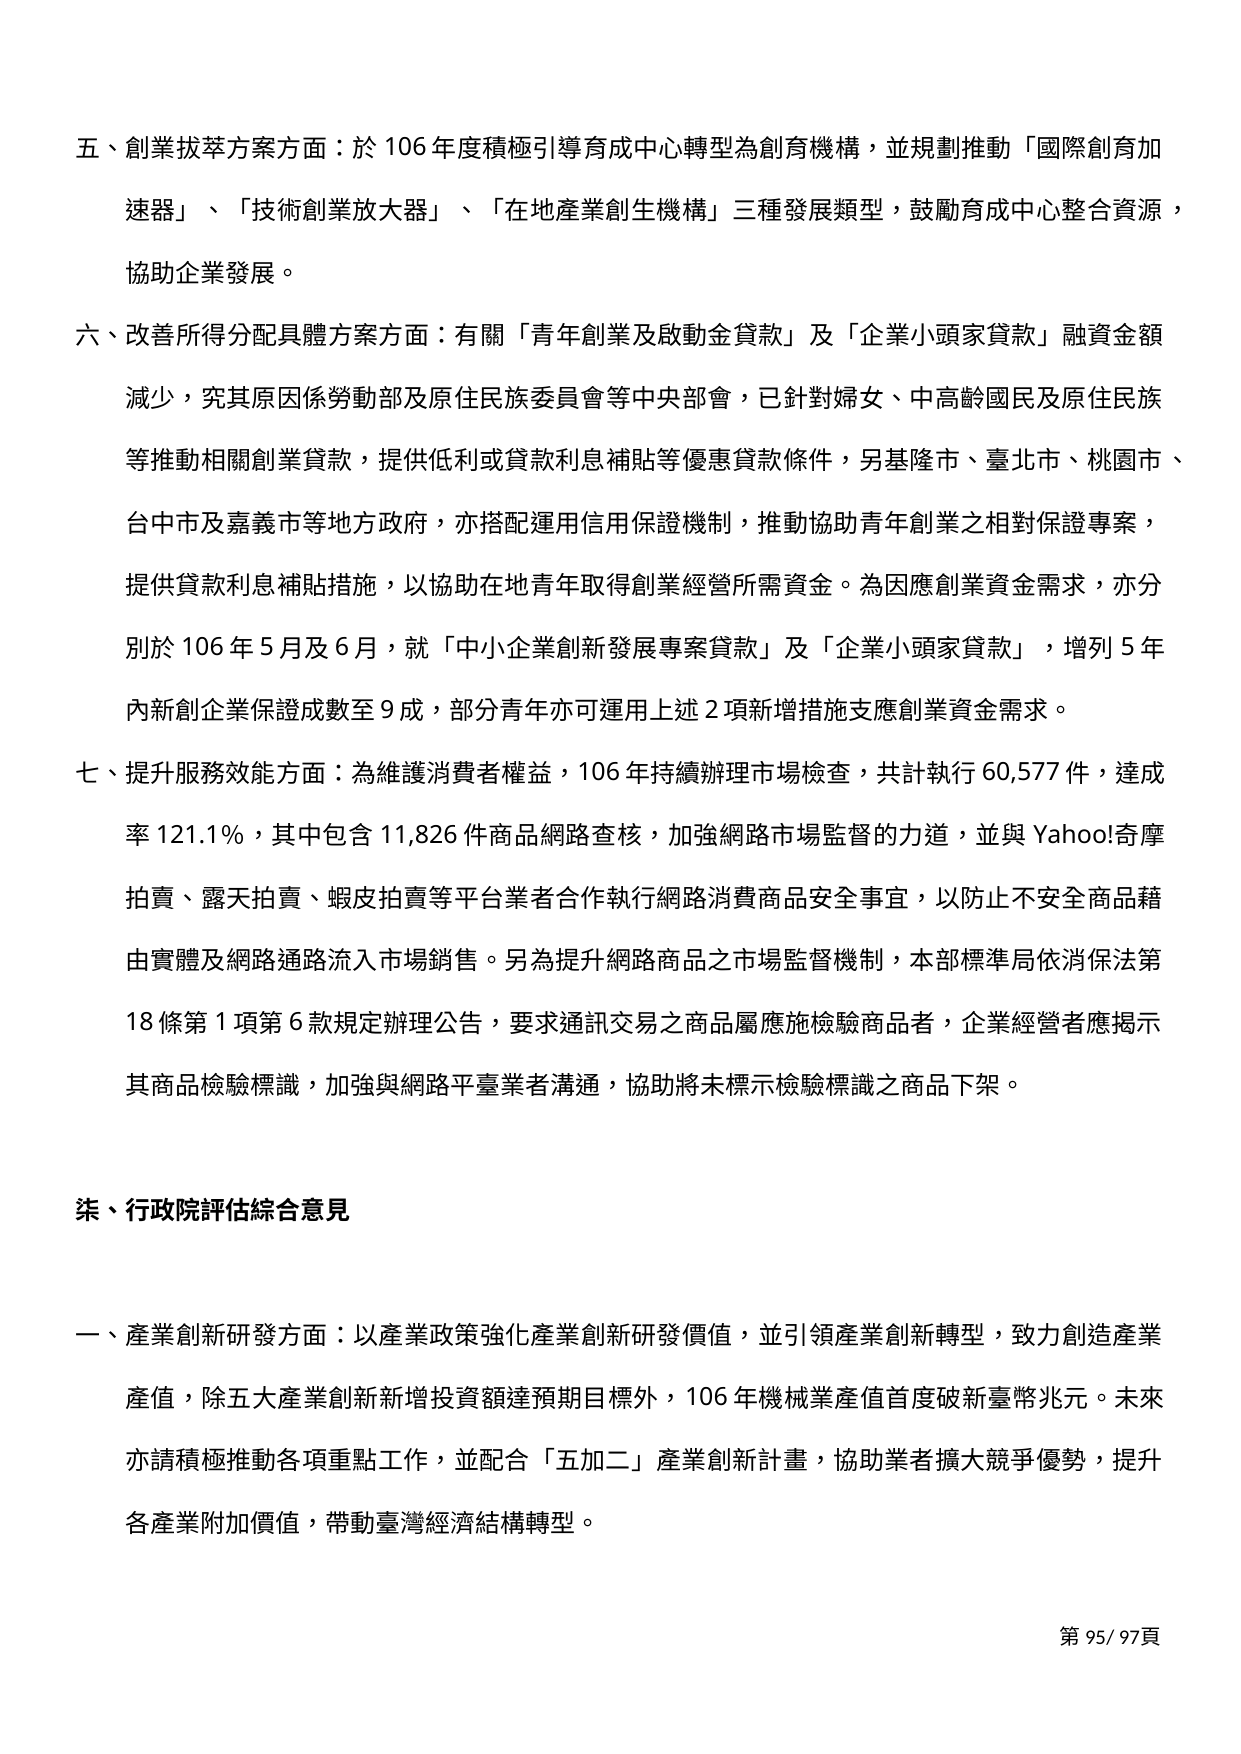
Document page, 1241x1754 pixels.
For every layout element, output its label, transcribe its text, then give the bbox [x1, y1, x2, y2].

text 一、產業創新研發方面：以產業政策強化產業創新研發價值，並引領產業創新轉型，致力創造產業產值，除五大產業創新新增投資額達預期目標外，106年機械業產值首度破新臺幣兆元。未來亦請積極推動各項重點工作，並配合「五加二」產業創新計畫，協助業者擴大競爭優勢，提升各產業附加價值，帶動臺灣經濟結構轉型。 [75, 1292, 1165, 1542]
title 柒、行政院評估綜合意見 [75, 1167, 1165, 1229]
text 六、改善所得分配具體方案方面：有關「青年創業及啟動金貸款」及「企業小頭家貸款」融資金額減少，究其原因係勞動部及原住民族委員會等中央部會，已針對婦女、中高齡國民及原住民族等推動相關創業貸款，提供低利或貸款利息補貼等優惠貸款條件，另基隆市、臺北市、桃園市、台中市及嘉義市等地方政府，亦搭配運用信用保證機制，推動協助青年創業之相對保證專案，提供貸款利息補貼措施，以協助在地青年取得創業經營所需資金。為因應創業資金需求，亦分別於106年5月及6月，就「中小企業創新發展專案貸款」及「企業小頭家貸款」，增列5年內新創企業保證成數至9成，部分青年亦可運用上述2項新增措施支應創業資金需求。 [75, 292, 1165, 729]
text 七、提升服務效能方面：為維護消費者權益，106年持續辦理市場檢查，共計執行60,577件，達成率121.1％，其中包含11,826件商品網路查核，加強網路市場監督的力道，並與Yahoo!奇摩拍賣、露天拍賣、蝦皮拍賣等平台業者合作執行網路消費商品安全事宜，以防止不安全商品藉由實體及網路通路流入市場銷售。另為提升網路商品之市場監督機制，本部標準局依消保法第18條第1項第6款規定辦理公告，要求通訊交易之商品屬應施檢驗商品者，企業經營者應揭示其商品檢驗標識，加強與網路平臺業者溝通，協助將未標示檢驗標識之商品下架。 [75, 729, 1165, 1104]
text 五、創業拔萃方案方面：於106年度積極引導育成中心轉型為創育機構，並規劃推動「國際創育加速器」、「技術創業放大器」、「在地產業創生機構」三種發展類型，鼓勵育成中心整合資源，協助企業發展。 [75, 104, 1165, 292]
